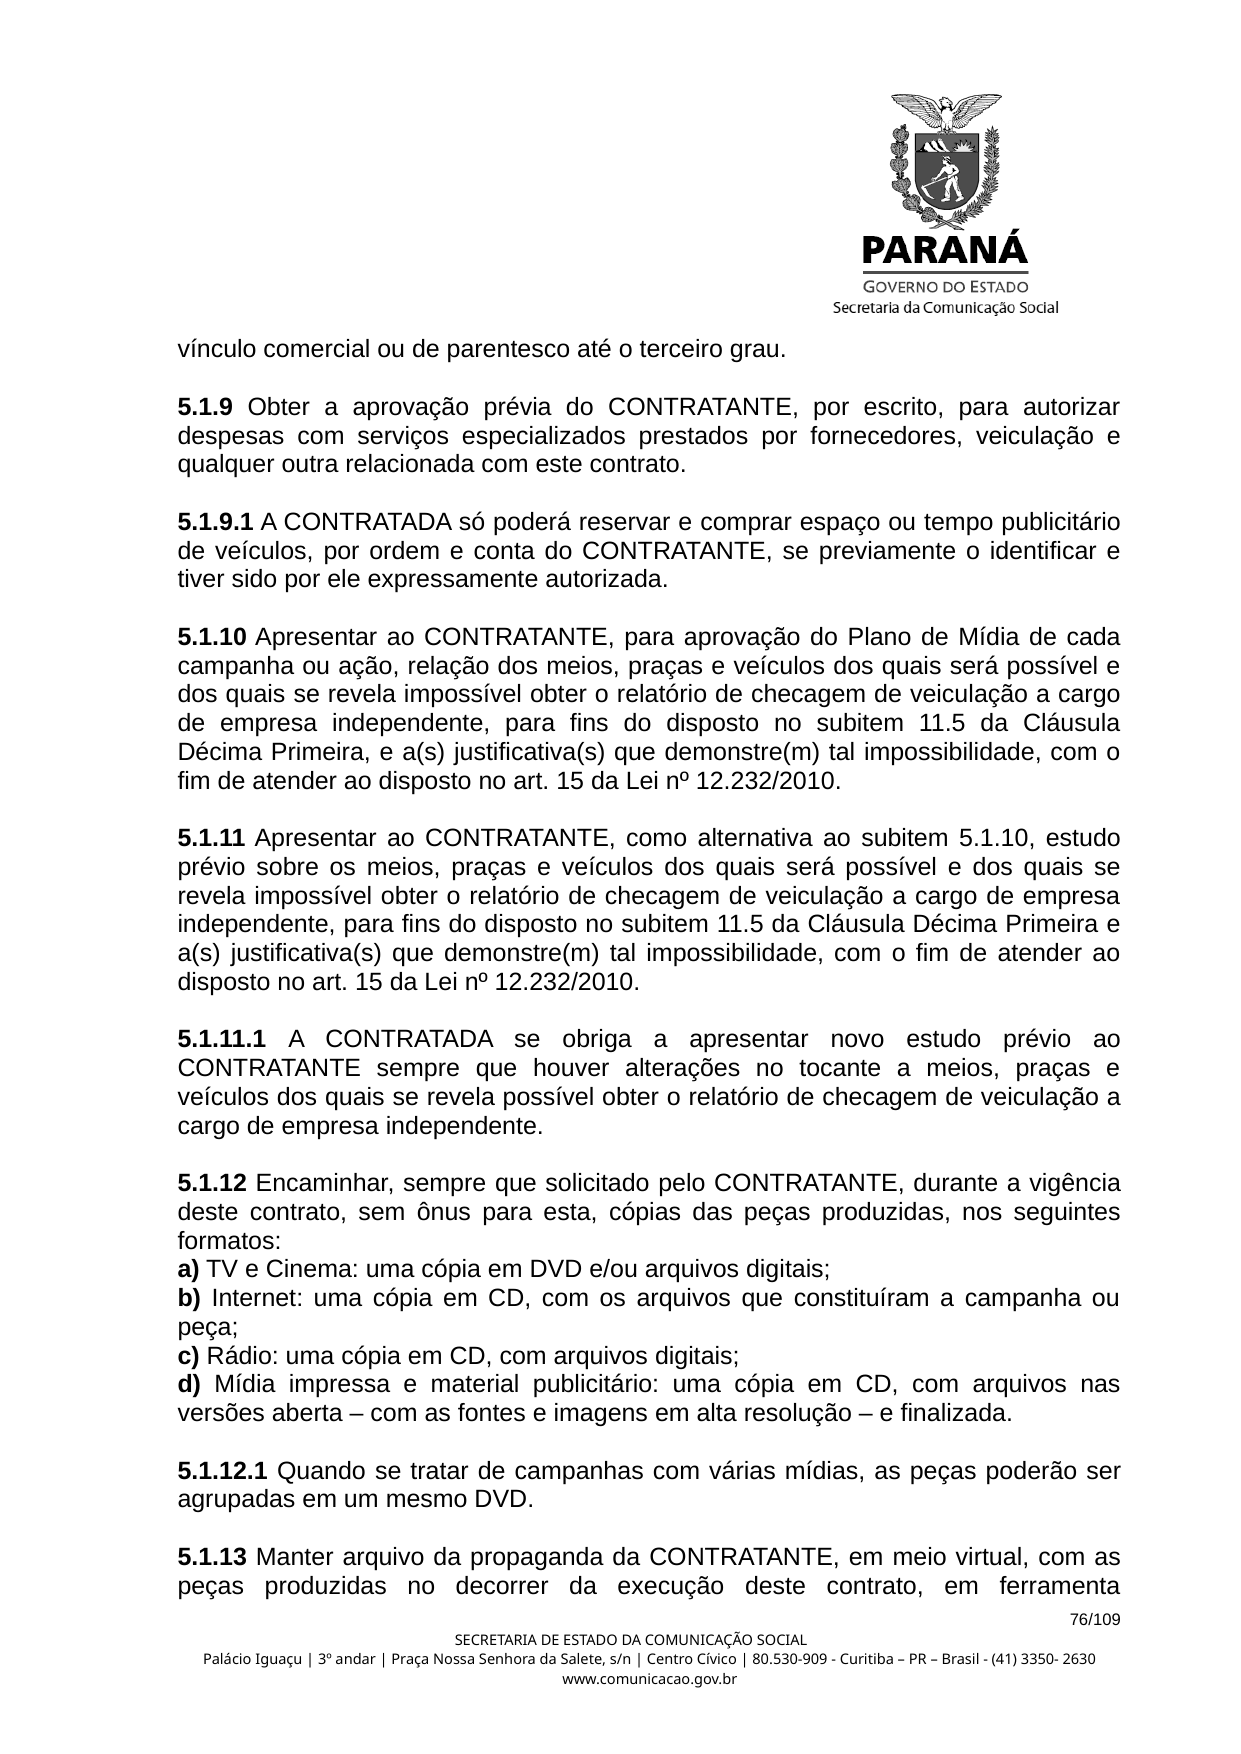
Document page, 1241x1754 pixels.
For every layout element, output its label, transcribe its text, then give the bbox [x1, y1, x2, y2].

text 5.1.12.1 Quando se tratar de campanhas com várias mídias, as peças poderão ser agrupadas em um mesmo DVD. [177, 1456, 1122, 1513]
text 5.1.13 Manter arquivo da propaganda da CONTRATANTE, em meio virtual, com as peças produzidas no decorrer da execução deste contrato, em ferramenta [177, 1542, 1122, 1599]
text 5.1.11.1 A CONTRATADA se obriga a apresentar novo estudo prévio ao CONTRATANTE sempre que houver alterações no tocante a meios, praças e veículos dos quais se revela possível obter o relatório de checagem de veiculação a cargo de empresa independente. [177, 1024, 1122, 1139]
text d) Mídia impressa e material publicitário: uma cópia em CD, com arquivos nas versões aberta – com as fontes e imagens em alta resolução – e finalizada. [177, 1369, 1122, 1427]
text c) Rádio: uma cópia em CD, com arquivos digitais; [177, 1341, 1122, 1369]
text 5.1.12 Encaminhar, sempre que solicitado pelo CONTRATANTE, durante a vigência deste contrato, sem ônus para esta, cópias das peças produzidas, nos seguintes formatos: [177, 1168, 1122, 1254]
text vínculo comercial ou de parentesco até o terceiro grau. [177, 334, 1122, 363]
text b) Internet: uma cópia em CD, com os arquivos que constituíram a campanha ou peça; [177, 1283, 1122, 1341]
text 5.1.11 Apresentar ao CONTRATANTE, como alternativa ao subitem 5.1.10, estudo prévio sobre os meios, praças e veículos dos quais será possível e dos quais se revela impossível obter o relatório de checagem de veiculação a cargo de empresa independente, para fins do disposto no subitem 11.5 da Cláusula Décima Primeira e a(s) justificativa(s) que demonstre(m) tal impossibilidade, com o fim de atender ao disposto no art. 15 da Lei nº 12.232/2010. [177, 823, 1122, 996]
text 5.1.9.1 A CONTRATADA só poderá reservar e comprar espaço ou tempo publicitário de veículos, por ordem e conta do CONTRATANTE, se previamente o identificar e tiver sido por ele expressamente autorizada. [177, 507, 1122, 593]
text a) TV e Cinema: uma cópia em DVD e/ou arquivos digitais; [177, 1254, 1122, 1283]
text 5.1.9 Obter a aprovação prévia do CONTRATANTE, por escrito, para autorizar despesas com serviços especializados prestados por fornecedores, veiculação e qualquer outra relacionada com este contrato. [177, 392, 1122, 478]
text 5.1.10 Apresentar ao CONTRATANTE, para aprovação do Plano de Mídia de cada campanha ou ação, relação dos meios, praças e veículos dos quais será possível e dos quais se revela impossível obter o relatório de checagem de veiculação a cargo de empresa independente, para fins do disposto no subitem 11.5 da Cláusula Décima Primeira, e a(s) justificativa(s) que demonstre(m) tal impossibilidade, com o fim de atender ao disposto no art. 15 da Lei nº 12.232/2010. [177, 622, 1122, 794]
